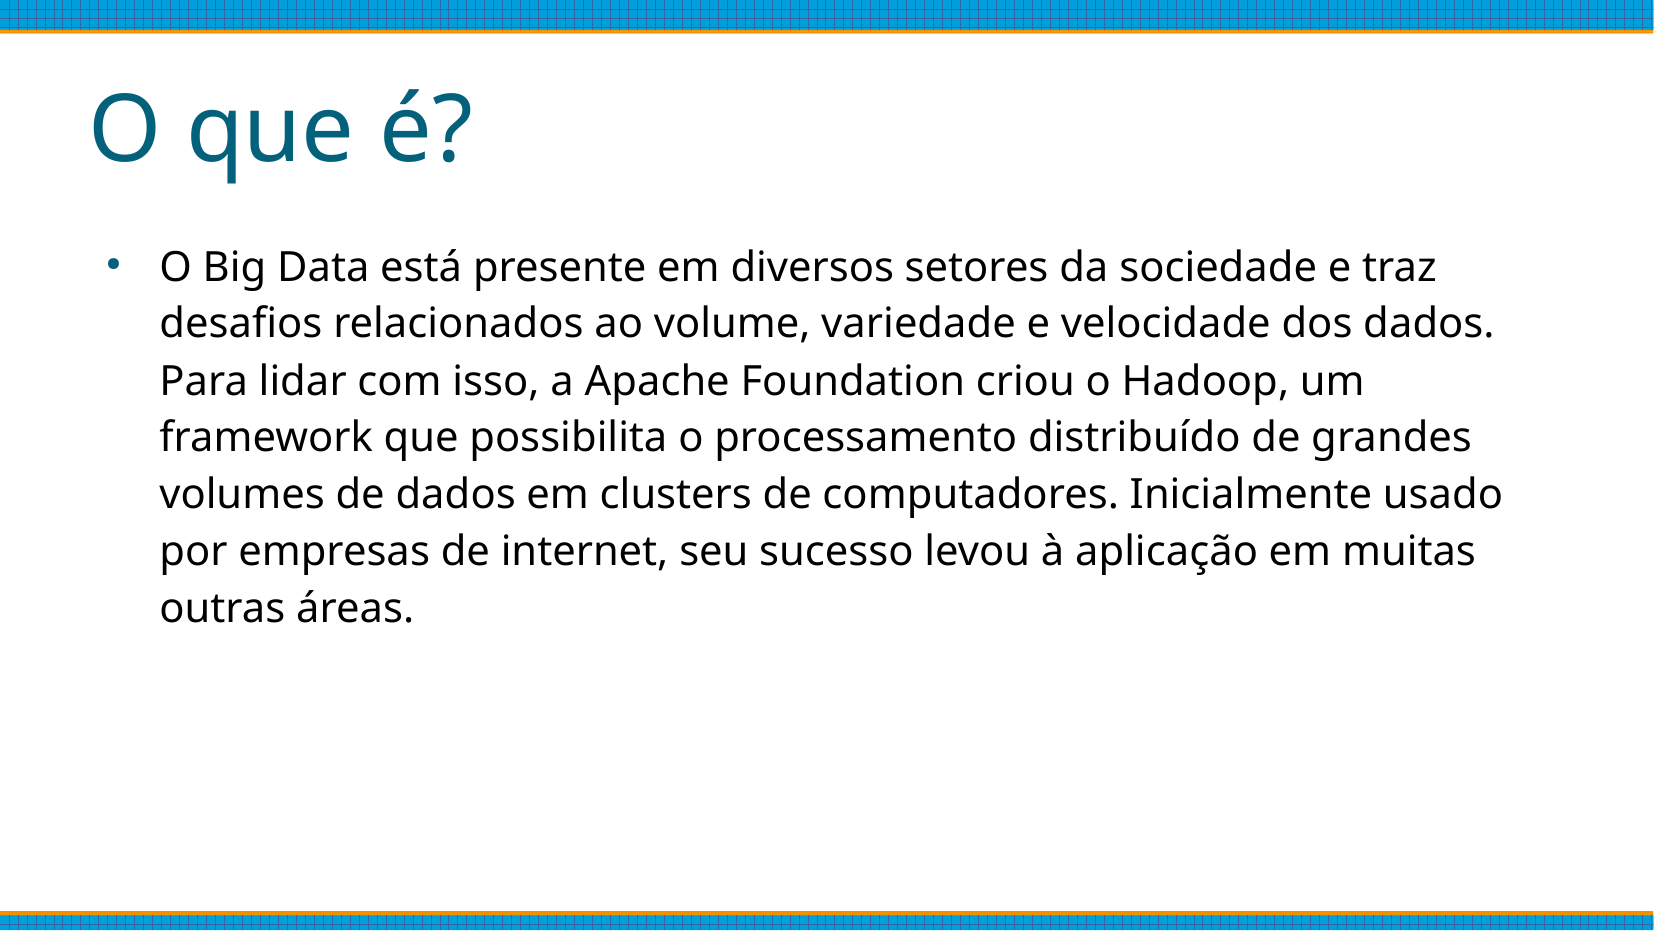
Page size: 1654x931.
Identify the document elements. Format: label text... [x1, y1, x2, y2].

list O Big Data está presente em diversos setores da sociedade e traz desafios relacionados ao volume, variedade e velocidade dos dados. Para lidar com isso, a Apache Foundation criou o Hadoop, um framework que possibilita o processamento distribuído de grandes volumes de dados em clusters de computadores. Inicialmente usado por empresas de internet, seu sucesso levou à aplicação em muitas outras áreas. [88, 236, 1565, 901]
title O que é? [88, 44, 1565, 207]
